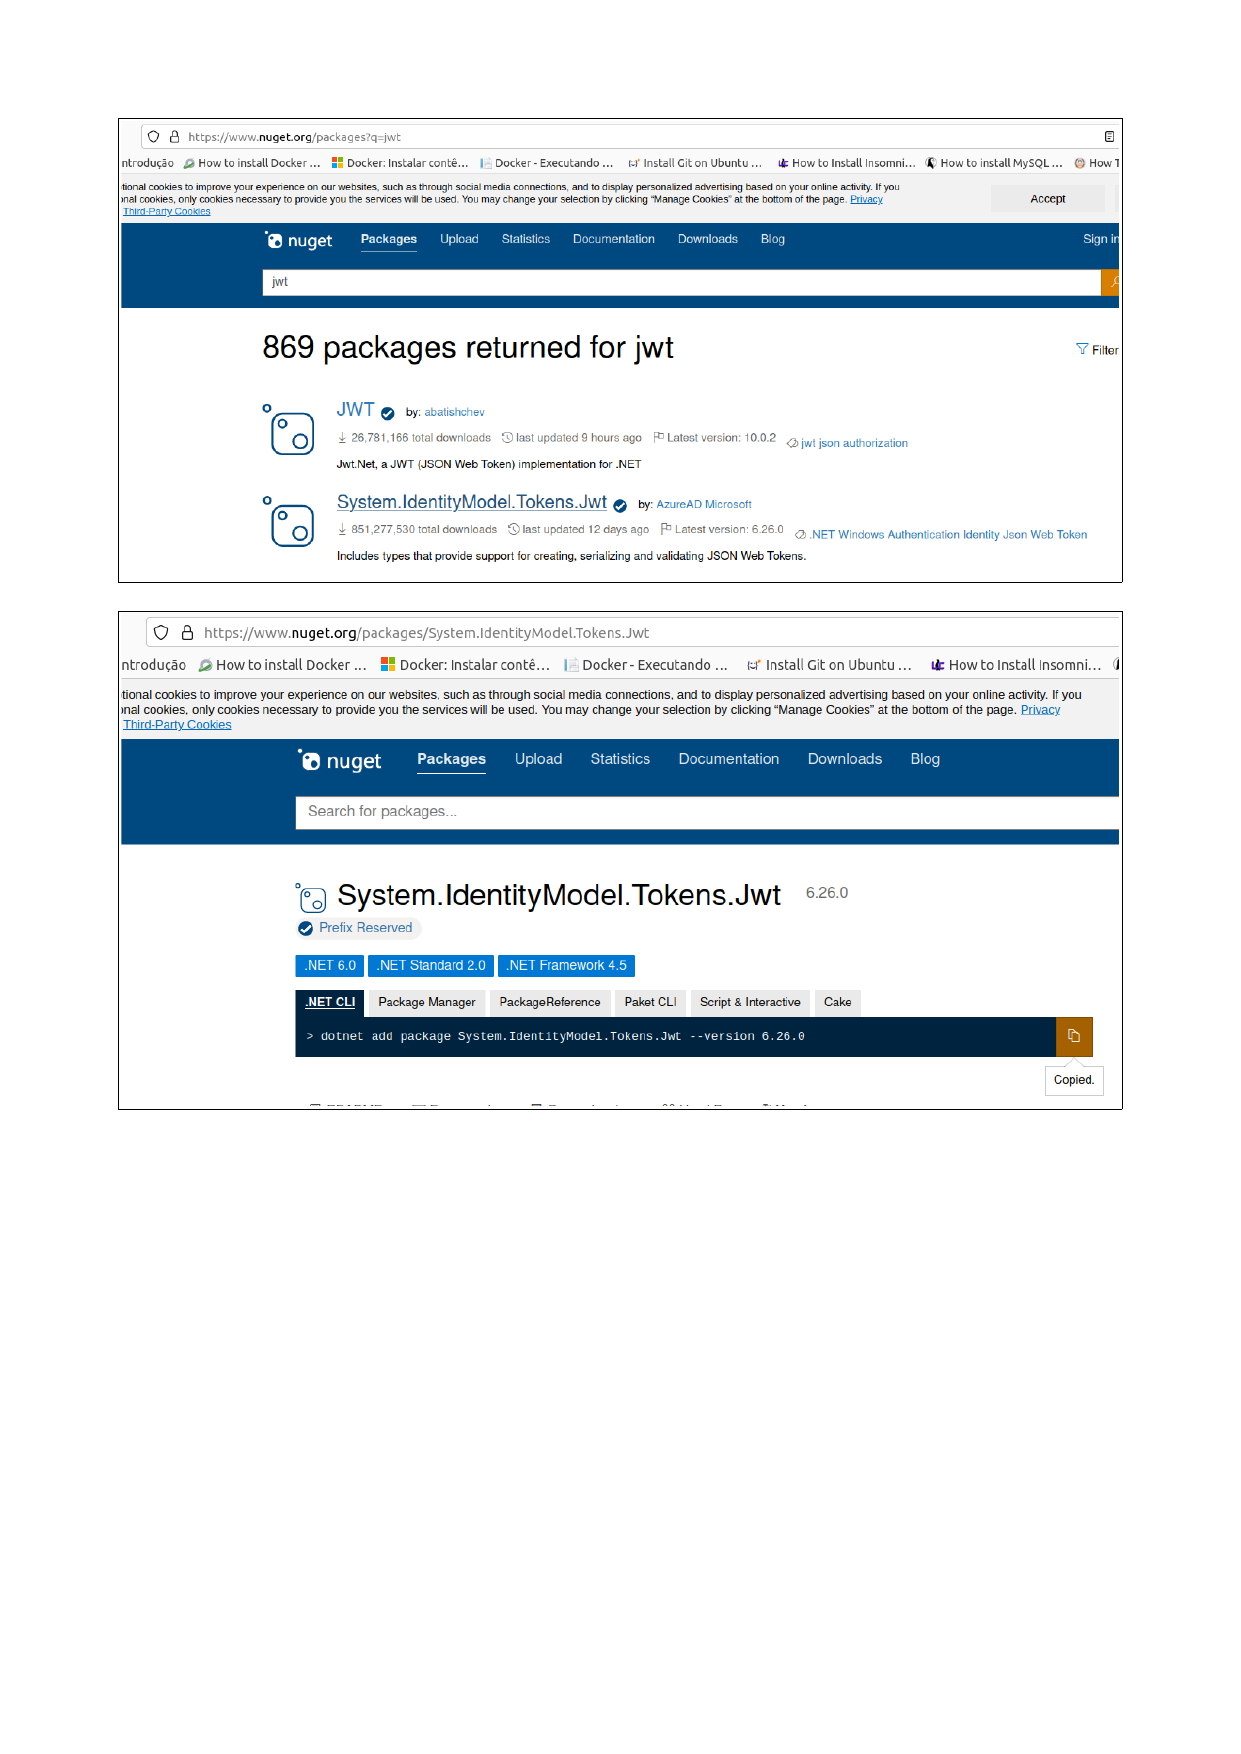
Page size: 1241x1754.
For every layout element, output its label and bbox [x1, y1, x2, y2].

picture [121, 121, 1119, 579]
picture [121, 613, 1119, 1106]
